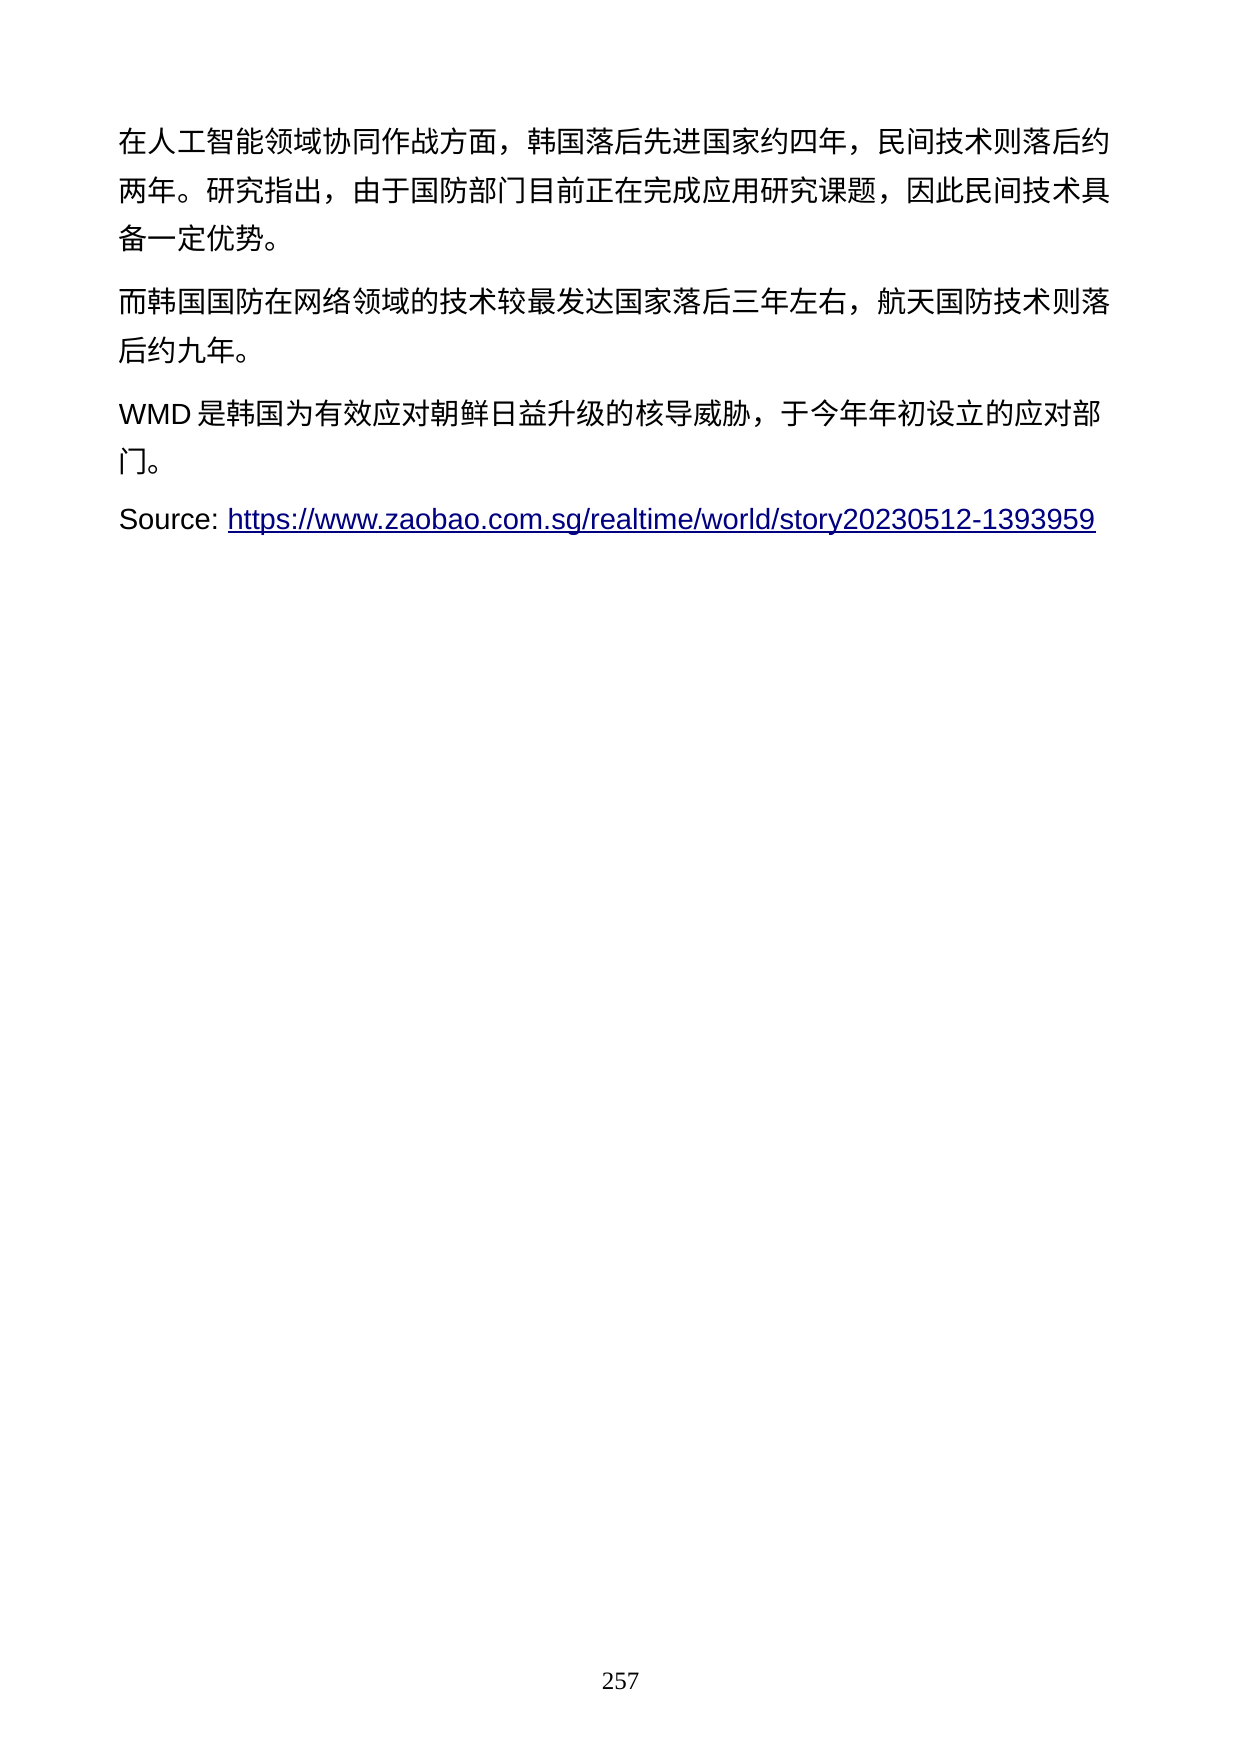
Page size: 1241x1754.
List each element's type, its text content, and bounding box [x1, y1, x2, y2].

text WMD是韩国为有效应对朝鲜日益升级的核导威胁，于今年年初设立的应对部门。 [118, 390, 1122, 481]
text Source: https://www.zaobao.com.sg/realtime/world/story20230512-1393959 [118, 502, 1122, 536]
text 而韩国国防在网络领域的技术较最发达国家落后三年左右，航天国防技术则落后约九年。 [118, 279, 1122, 369]
text 在人工智能领域协同作战方面，韩国落后先进国家约四年，民间技术则落后约两年。研究指出，由于国防部门目前正在完成应用研究课题，因此民间技术具备一定优势。 [118, 118, 1122, 258]
